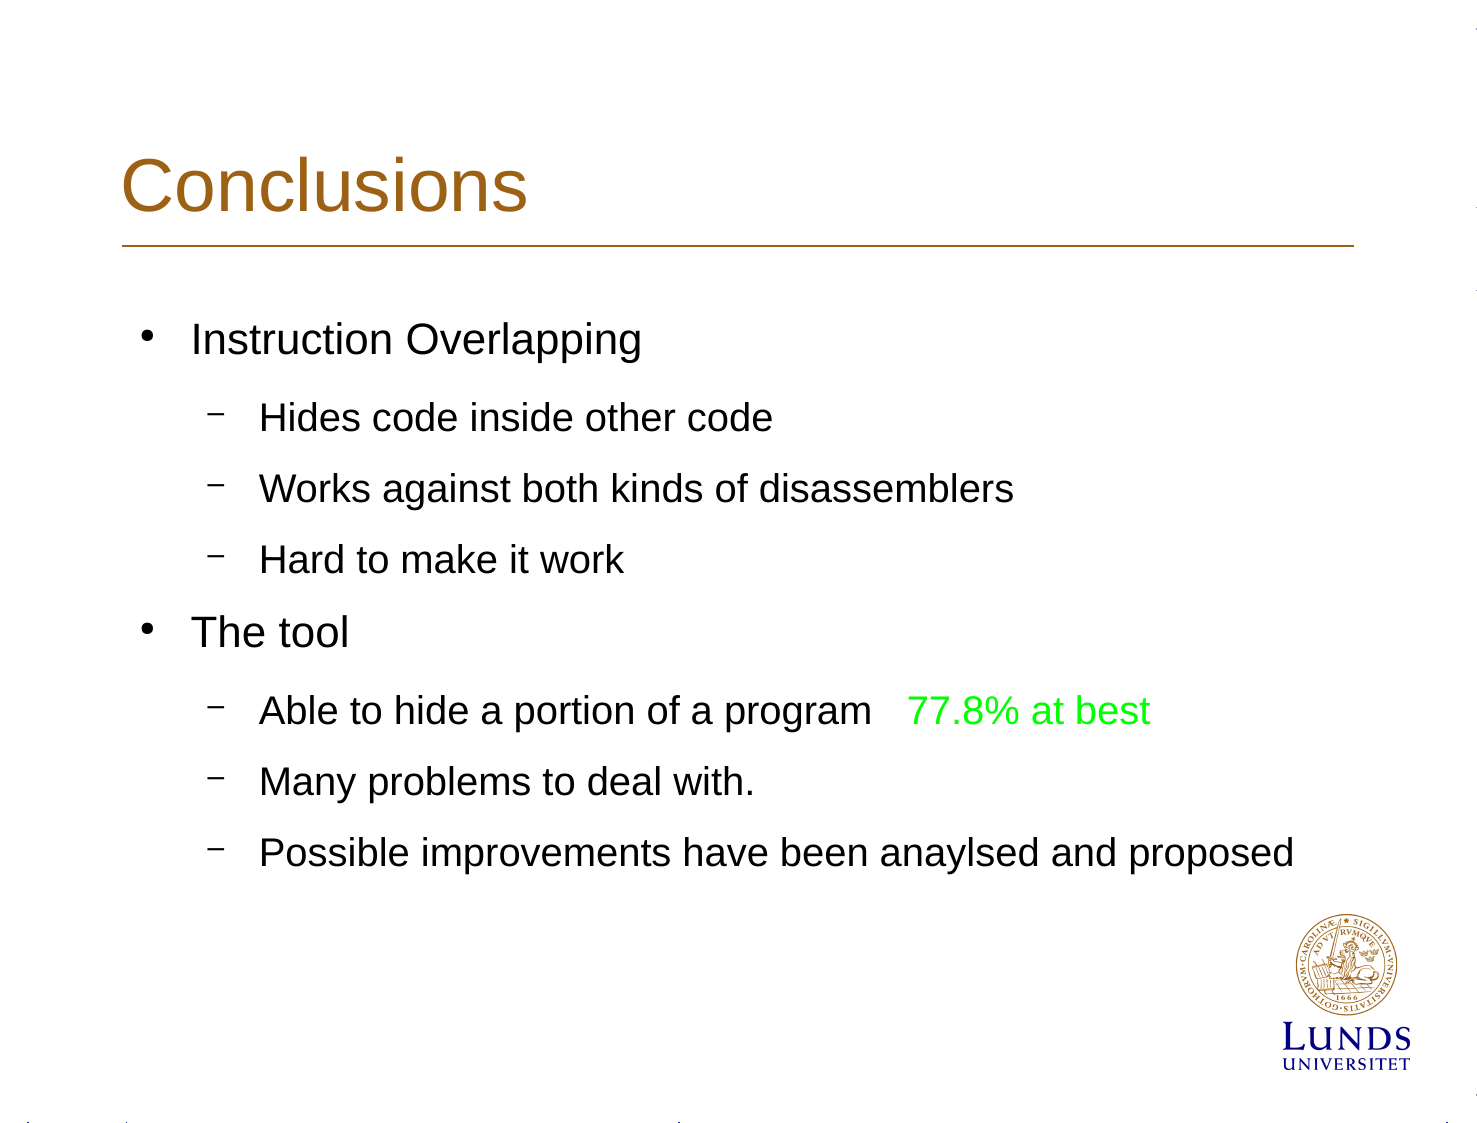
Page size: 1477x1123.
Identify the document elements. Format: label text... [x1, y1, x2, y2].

picture [1283, 914, 1410, 1070]
title Conclusions [105, 46, 1354, 234]
list Instruction Overlapping Hides code inside other code Works against both kinds of disassemblers Hard to make it work The tool Able to hide a portion of a program 77.8% at best Many problems to deal with. Possible improvements have been anaylsed and proposed [107, 303, 1353, 888]
